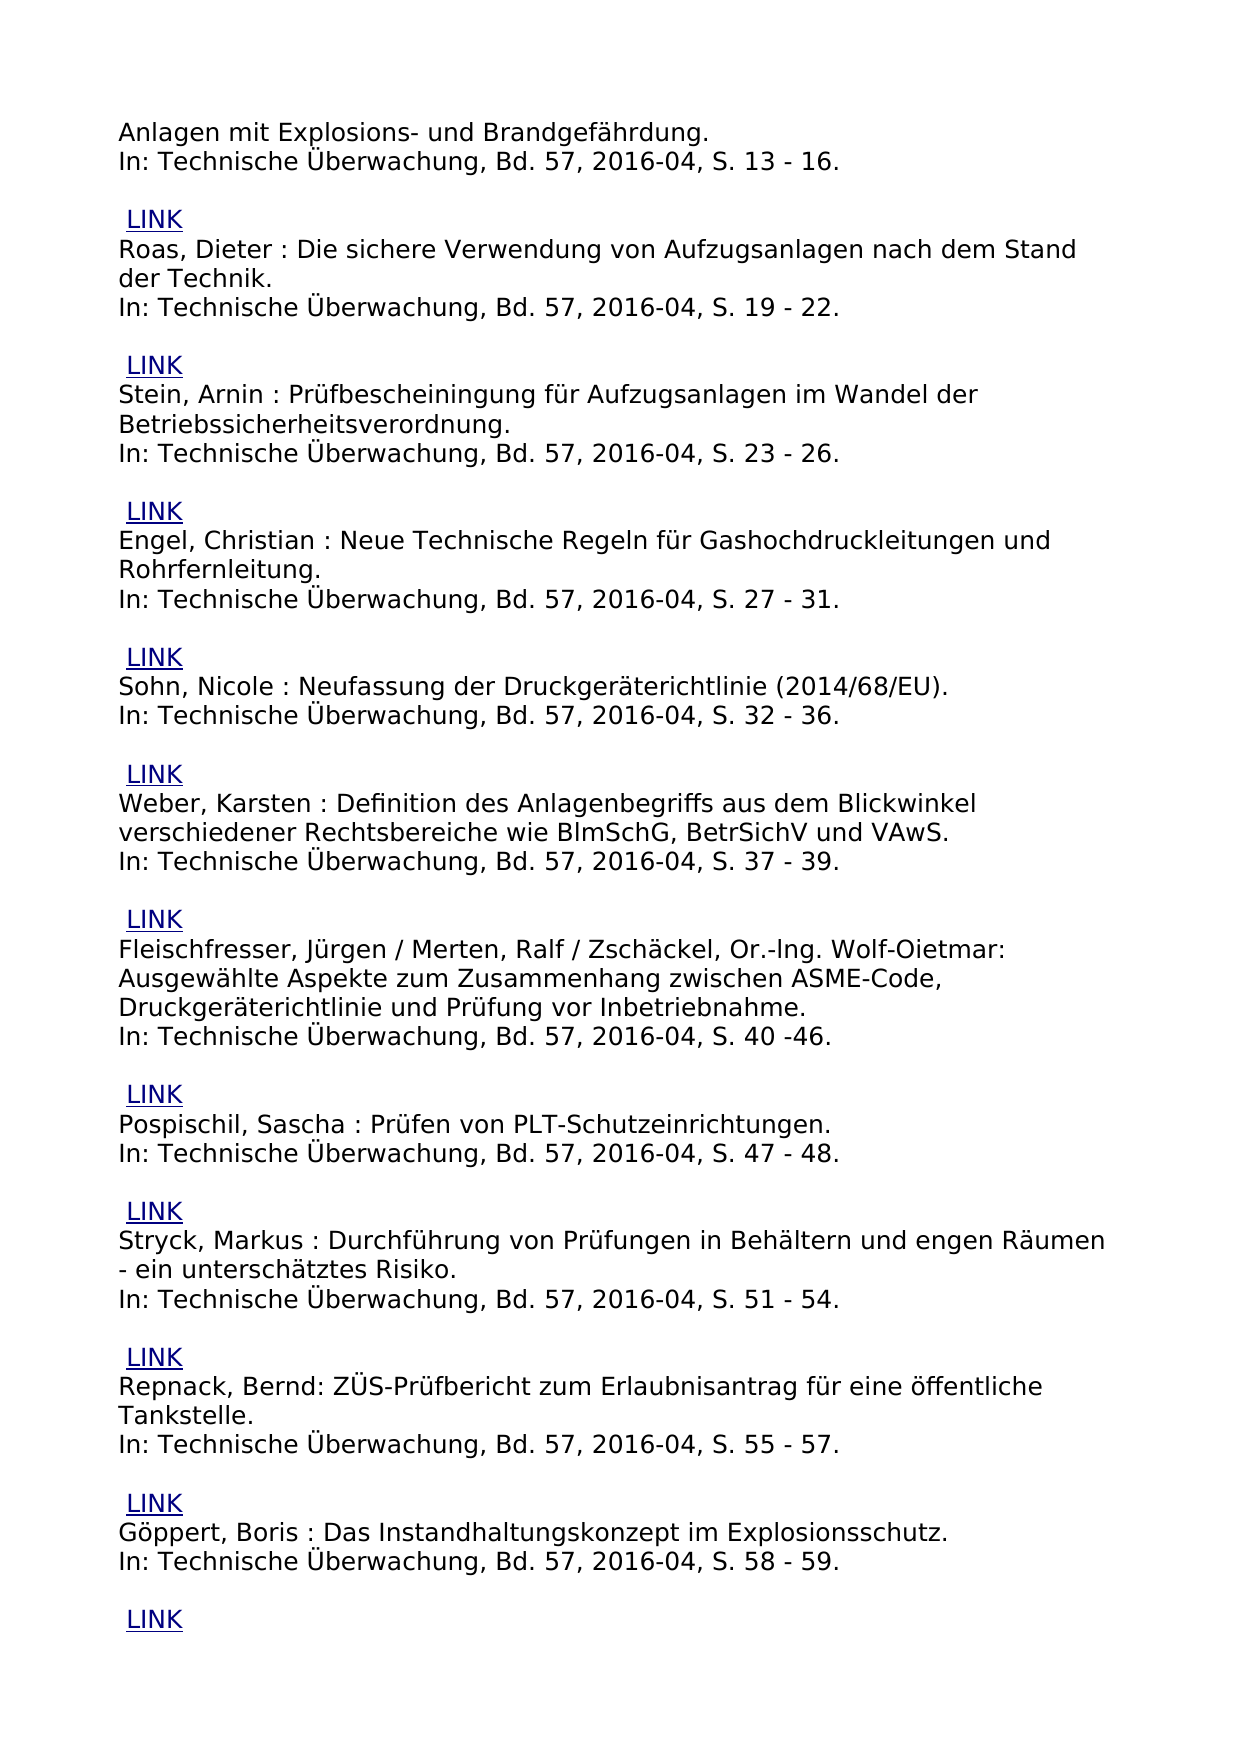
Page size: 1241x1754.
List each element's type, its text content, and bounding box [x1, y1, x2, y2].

text Anlagen mit Explosions- und Brandgefährdung. In: Technische Überwachung, Bd. 57, 2016-04, S. 13 - 16. LINK Roas, Dieter : Die sichere Verwendung von Aufzugsanlagen nach dem Stand der Technik. In: Technische Überwachung, Bd. 57, 2016-04, S. 19 - 22. LINK Stein, Arnin : Prüfbescheiningung für Aufzugsanlagen im Wandel der Betriebssicherheitsverordnung. In: Technische Überwachung, Bd. 57, 2016-04, S. 23 - 26. LINK Engel, Christian : Neue Technische Regeln für Gashochdruckleitungen und Rohrfernleitung. In: Technische Überwachung, Bd. 57, 2016-04, S. 27 - 31. LINK Sohn, Nicole : Neufassung der Druckgeräterichtlinie (2014/68/EU). In: Technische Überwachung, Bd. 57, 2016-04, S. 32 - 36. LINK Weber, Karsten : Definition des Anlagenbegriffs aus dem Blickwinkel verschiedener Rechtsbereiche wie BlmSchG, BetrSichV und VAwS. In: Technische Überwachung, Bd. 57, 2016-04, S. 37 - 39. LINK Fleischfresser, Jürgen / Merten, Ralf / Zschäckel, Or.-lng. Wolf-Oietmar: Ausgewählte Aspekte zum Zusammenhang zwischen ASME-Code, Druckgeräterichtlinie und Prüfung vor Inbetriebnahme. In: Technische Überwachung, Bd. 57, 2016-04, S. 40 -46. LINK Pospischil, Sascha : Prüfen von PLT-Schutzeinrichtungen. In: Technische Überwachung, Bd. 57, 2016-04, S. 47 - 48. LINK Stryck, Markus : Durchführung von Prüfungen in Behältern und engen Räumen - ein unterschätztes Risiko. In: Technische Überwachung, Bd. 57, 2016-04, S. 51 - 54. LINK Repnack, Bernd: ZÜS-Prüfbericht zum Erlaubnisantrag für eine öffentliche Tankstelle. In: Technische Überwachung, Bd. 57, 2016-04, S. 55 - 57. LINK Göppert, Boris : Das Instandhaltungskonzept im Explosionsschutz. In: Technische Überwachung, Bd. 57, 2016-04, S. 58 - 59. LINK [118, 118, 1122, 1635]
